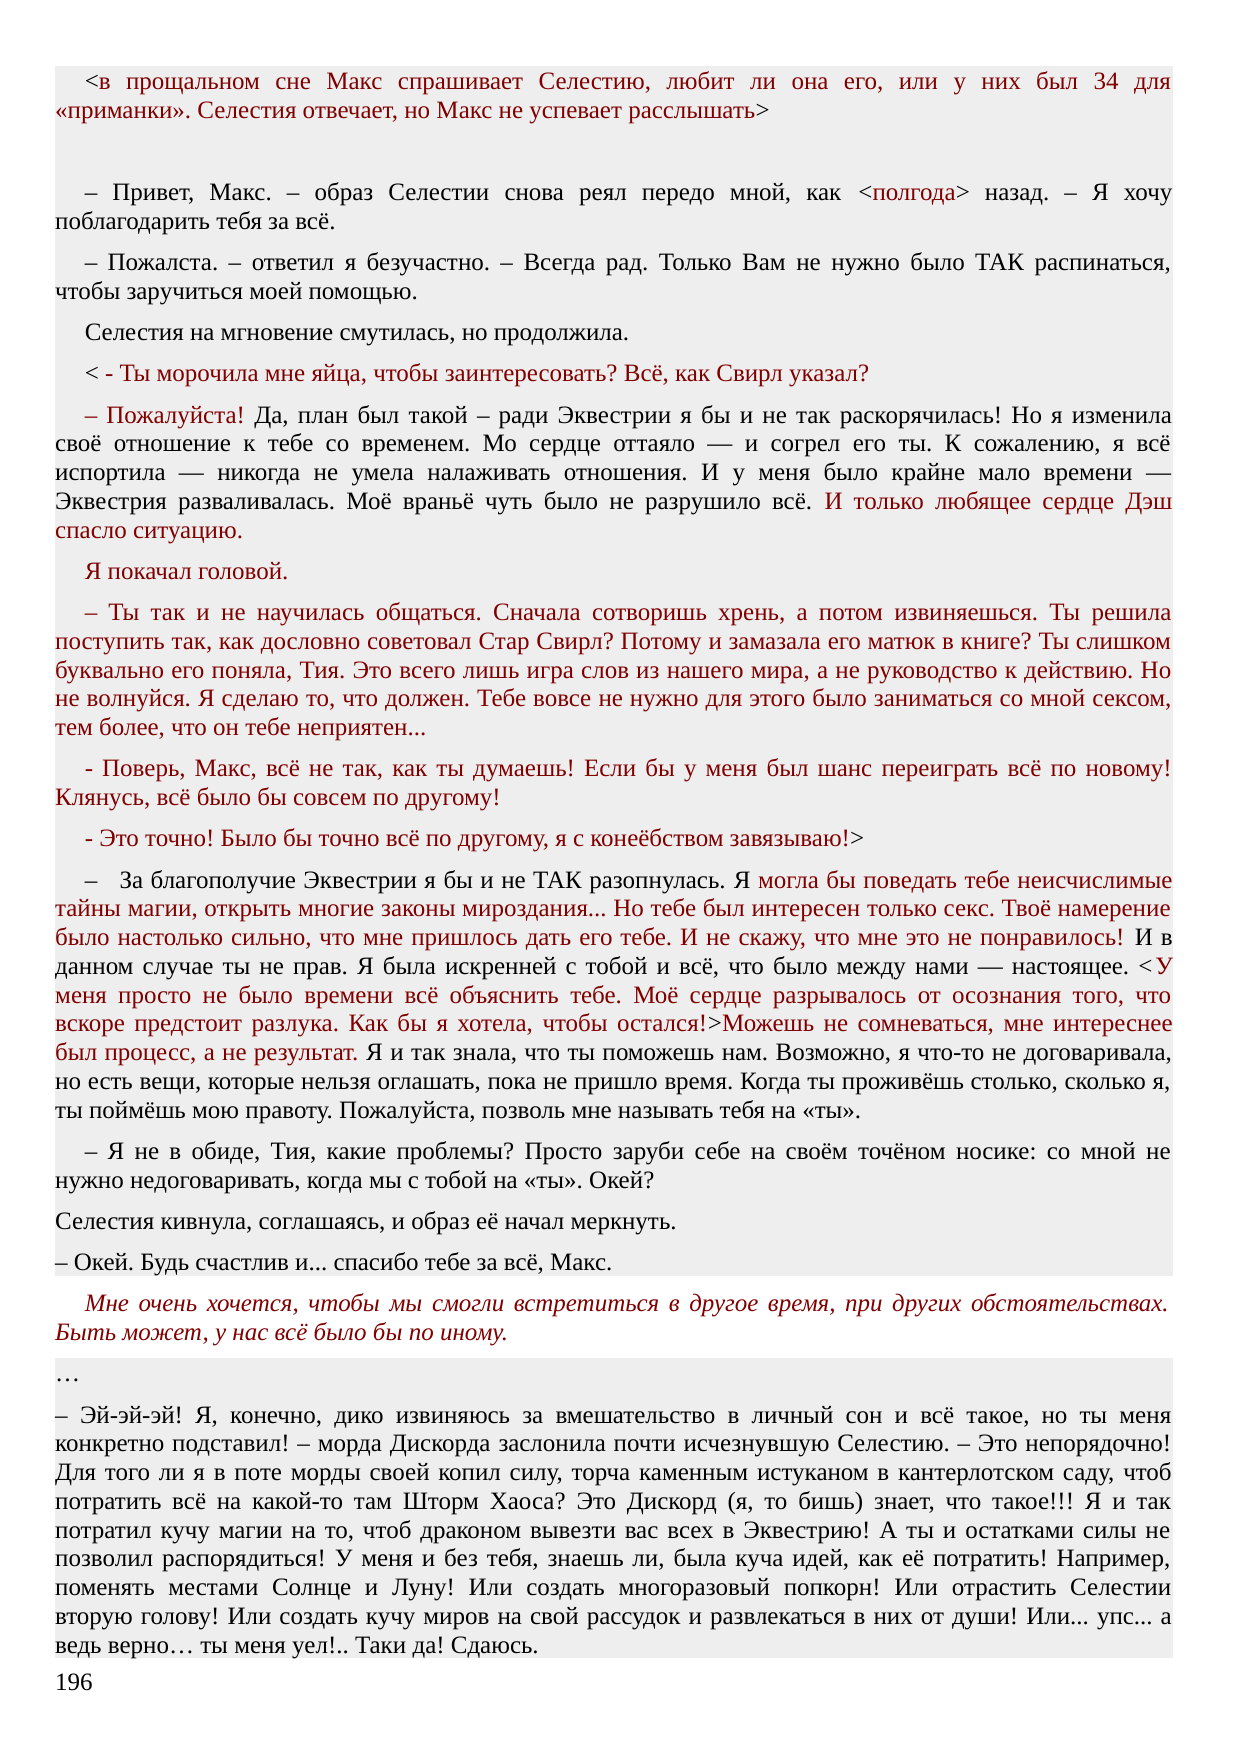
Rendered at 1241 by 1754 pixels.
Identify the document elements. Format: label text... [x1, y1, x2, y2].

text < - Ты морочила мне яйца, чтобы заинтересовать? Всё, как Свирл указал? [55, 358, 1173, 387]
text – Привет, Макс. – образ Селестии снова реял передо мной, как <полгода> назад. – Я хочу поблагодарить тебя за всё. [55, 177, 1173, 235]
text – Окей. Будь счастлив и... спасибо тебе за всё, Макс. [55, 1247, 1173, 1276]
text – Эй-эй-эй! Я, конечно, дико извиняюсь за вмешательство в личный сон и всё такое, но ты меня конкретно подставил! – морда Дискорда заслонила почти исчезнувшую Селестию. – Это непорядочно! Для того ли я в поте морды своей копил силу, торча каменным истуканом в кантерлотском саду, чтоб потратить всё на какой-то там Шторм Хаоса? Это Дискорд (я, то бишь) знает, что такое!!! Я и так потратил кучу магии на то, чтоб драконом вывезти вас всех в Эквестрию! А ты и остатками силы не позволил распорядиться! У меня и без тебя, знаешь ли, была куча идей, как её потратить! Например, поменять местами Солнце и Луну! Или создать многоразовый попкорн! Или отрастить Селестии вторую голову! Или создать кучу миров на свой рассудок и развлекаться в них от души! Или... упс... а ведь верно… ты меня уел!.. Таки да! Сдаюсь. [55, 1400, 1173, 1658]
text Селестия на мгновение смутилась, но продолжила. [55, 317, 1173, 346]
text – Ты так и не научилась общаться. Сначала сотворишь хрень, а потом извиняешься. Ты решила поступить так, как дословно советовал Стар Свирл? Потому и замазала его матюк в книге? Ты слишком буквально его поняла, Тия. Это всего лишь игра слов из нашего мира, а не руководство к действию. Но не волнуйся. Я сделаю то, что должен. Тебе вовсе не нужно для этого было заниматься со мной сексом, тем более, что он тебе неприятен... [55, 597, 1173, 741]
text – Пожалста. – ответил я безучастно. – Всегда рад. Только Вам не нужно было ТАК распинаться, чтобы заручиться моей помощью. [55, 247, 1173, 305]
text - Поверь, Макс, всё не так, как ты думаешь! Если бы у меня был шанс переиграть всё по новому! Клянусь, всё было бы совсем по другому! [55, 753, 1173, 811]
text – Я не в обиде, Тия, какие проблемы? Просто заруби себе на своём точёном носике: со мной не нужно недоговаривать, когда мы с тобой на «ты». Окей? [55, 1136, 1173, 1193]
text – Пожалуйста! Да, план был такой – ради Эквестрии я бы и не так раскорячилась! Но я изменила своё отношение к тебе со временем. Мо сердце оттаяло — и согрел его ты. К сожалению, я всё испортила — никогда не умела налаживать отношения. И у меня было крайне мало времени — Эквестрия разваливалась. Моё враньё чуть было не разрушило всё. И только любящее сердце Дэш спасло ситуацию. [55, 400, 1173, 543]
text <в прощальном сне Макс спрашивает Селестию, любит ли она его, или у них был 34 для «приманки». Селестия отвечает, но Макс не успевает расслышать> [55, 66, 1173, 123]
text Я покачал головой. [55, 556, 1173, 585]
text … [55, 1358, 1173, 1387]
text - Это точно! Было бы точно всё по другому, я с конеёбством завязываю!> [55, 823, 1173, 852]
text – За благополучие Эквестрии я бы и не ТАК разопнулась. Я могла бы поведать тебе неисчислимые тайны магии, открыть многие законы мироздания... Но тебе был интересен только секс. Твоё намерение было настолько сильно, что мне пришлось дать его тебе. И не скажу, что мне это не понравилось! И в данном случае ты не прав. Я была искренней с тобой и всё, что было между нами — настоящее. <У меня просто не было времени всё объяснить тебе. Моё сердце разрывалось от осознания того, что вскоре предстоит разлука. Как бы я хотела, чтобы остался!>Можешь не сомневаться, мне интереснее был процесс, а не результат. Я и так знала, что ты поможешь нам. Возможно, я что-то не договаривала, но есть вещи, которые нельзя оглашать, пока не пришло время. Когда ты проживёшь столько, сколько я, ты поймёшь мою правоту. Пожалуйста, позволь мне называть тебя на «ты». [55, 865, 1173, 1123]
text Селестия кивнула, соглашаясь, и образ её начал меркнуть. [55, 1206, 1173, 1235]
text Мне очень хочется, чтобы мы смогли встретиться в другое время, при других обстоятельствах. Быть может, у нас всё было бы по иному. [55, 1288, 1173, 1346]
